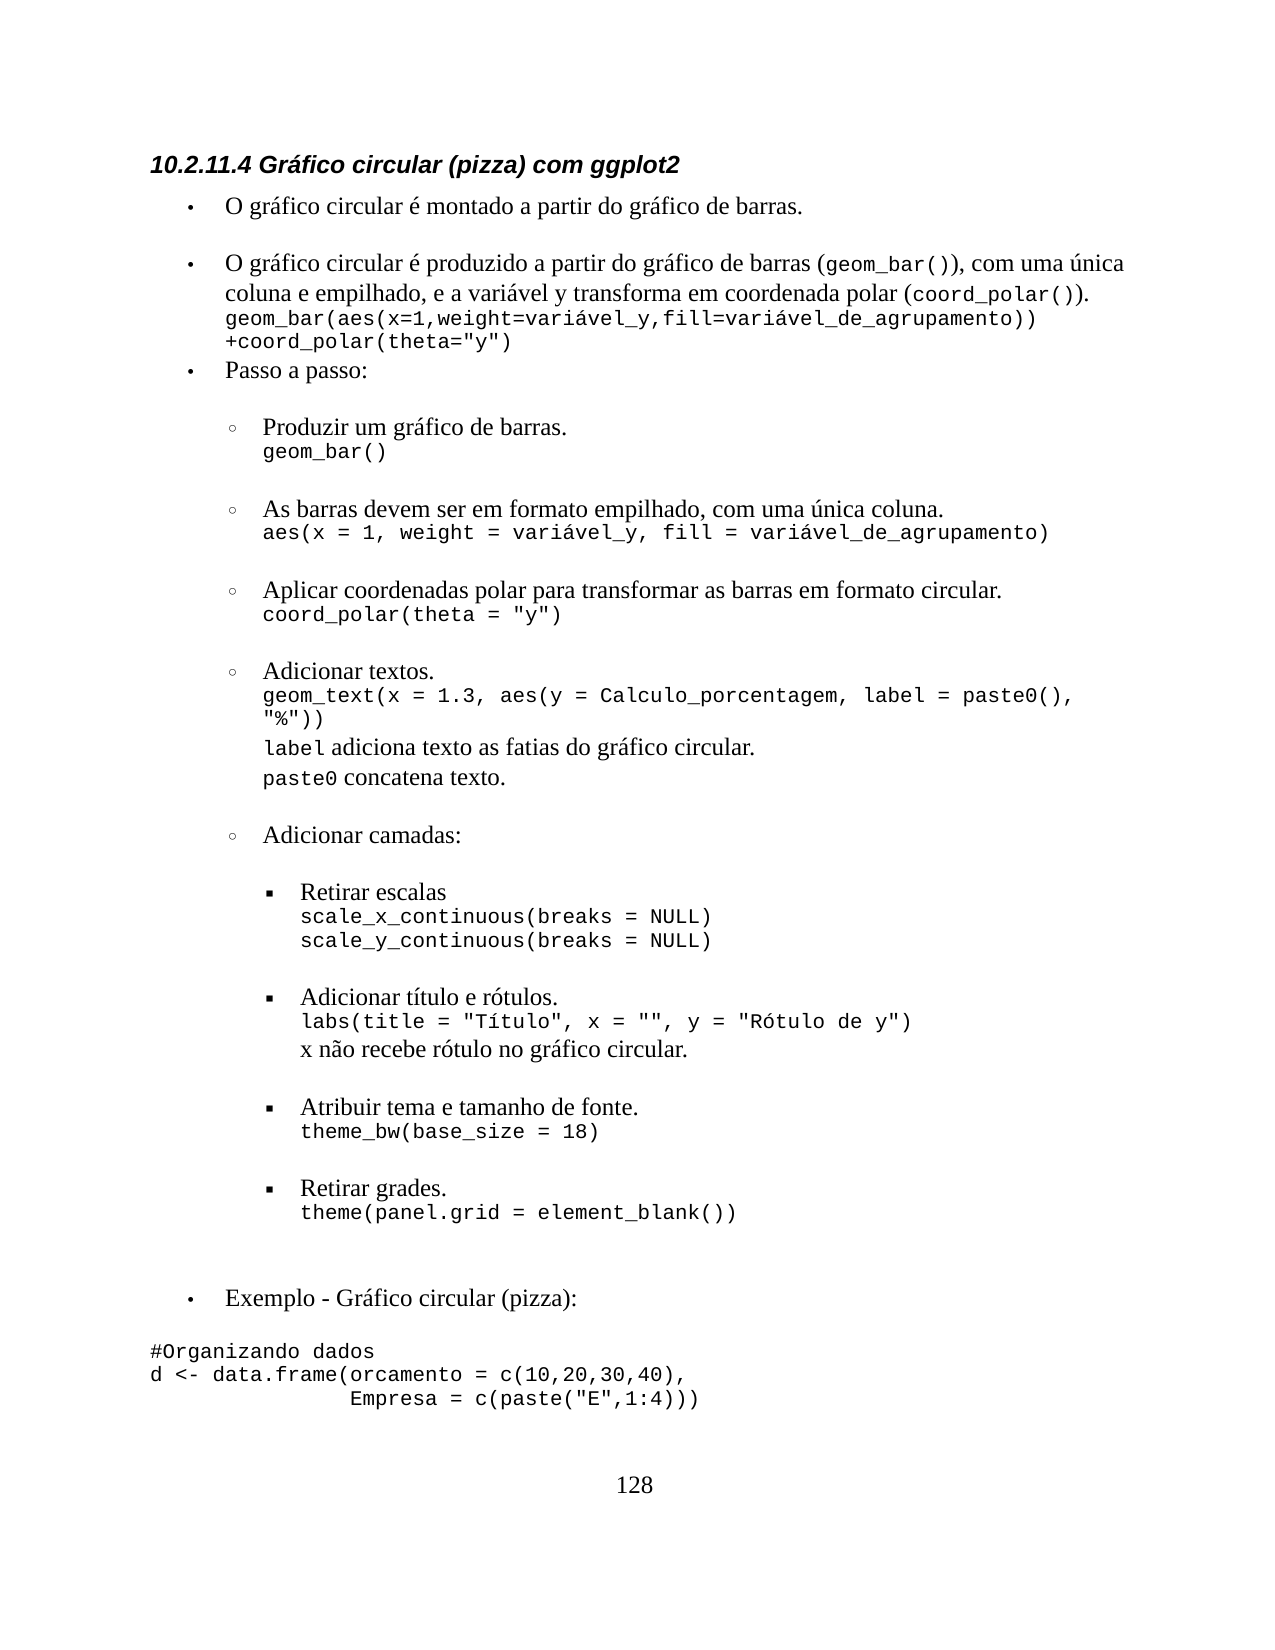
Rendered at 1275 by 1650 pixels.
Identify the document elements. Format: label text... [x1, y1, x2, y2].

subtitle 10.2.11.4 Gráfico circular (pizza) com ggplot2 [150, 150, 1125, 178]
list Retirar escalas scale_x_continuous(breaks = NULL) scale_y_continuous(breaks = NULL) [262, 877, 1125, 982]
text d <- data.frame(orcamento = c(10,20,30,40), [150, 1364, 1125, 1388]
list O gráfico circular é montado a partir do gráfico de barras. [187, 191, 1125, 248]
list Exemplo - Gráfico circular (pizza): [187, 1283, 1125, 1341]
list Atribuir tema e tamanho de fonte. theme_bw(base_size = 18) [262, 1092, 1125, 1173]
list Retirar grades. theme(panel.grid = element_blank()) [262, 1173, 1125, 1254]
list Aplicar coordenadas polar para transformar as barras em formato circular. coord_polar(theta = "y") [225, 575, 1125, 656]
list Adicionar camadas: [225, 820, 1125, 877]
list Adicionar textos. geom_text(x = 1.3, aes(y = Calculo_porcentagem, label = paste0(), "%")) label adiciona texto as fatias do gráfico circular. paste0 concatena texto. [225, 656, 1125, 820]
list As barras devem ser em formato empilhado, com uma única coluna. aes(x = 1, weight = variável_y, fill = variável_de_agrupamento) [225, 494, 1125, 575]
list Produzir um gráfico de barras. geom_bar() [225, 412, 1125, 494]
list Passo a passo: [187, 355, 1125, 412]
list O gráfico circular é produzido a partir do gráfico de barras (geom_bar()), com uma única coluna e empilhado, e a variável y transforma em coordenada polar (coord_polar()). geom_bar(aes(x=1,weight=variável_y,fill=variável_de_agrupamento))+coord_polar(theta="y") [187, 248, 1125, 355]
list Adicionar título e rótulos. labs(title = "Título", x = "", y = "Rótulo de y") x não recebe rótulo no gráfico circular. [262, 982, 1125, 1092]
text Empresa = c(paste("E",1:4))) [150, 1388, 1125, 1412]
text #Organizando dados [150, 1341, 1125, 1364]
